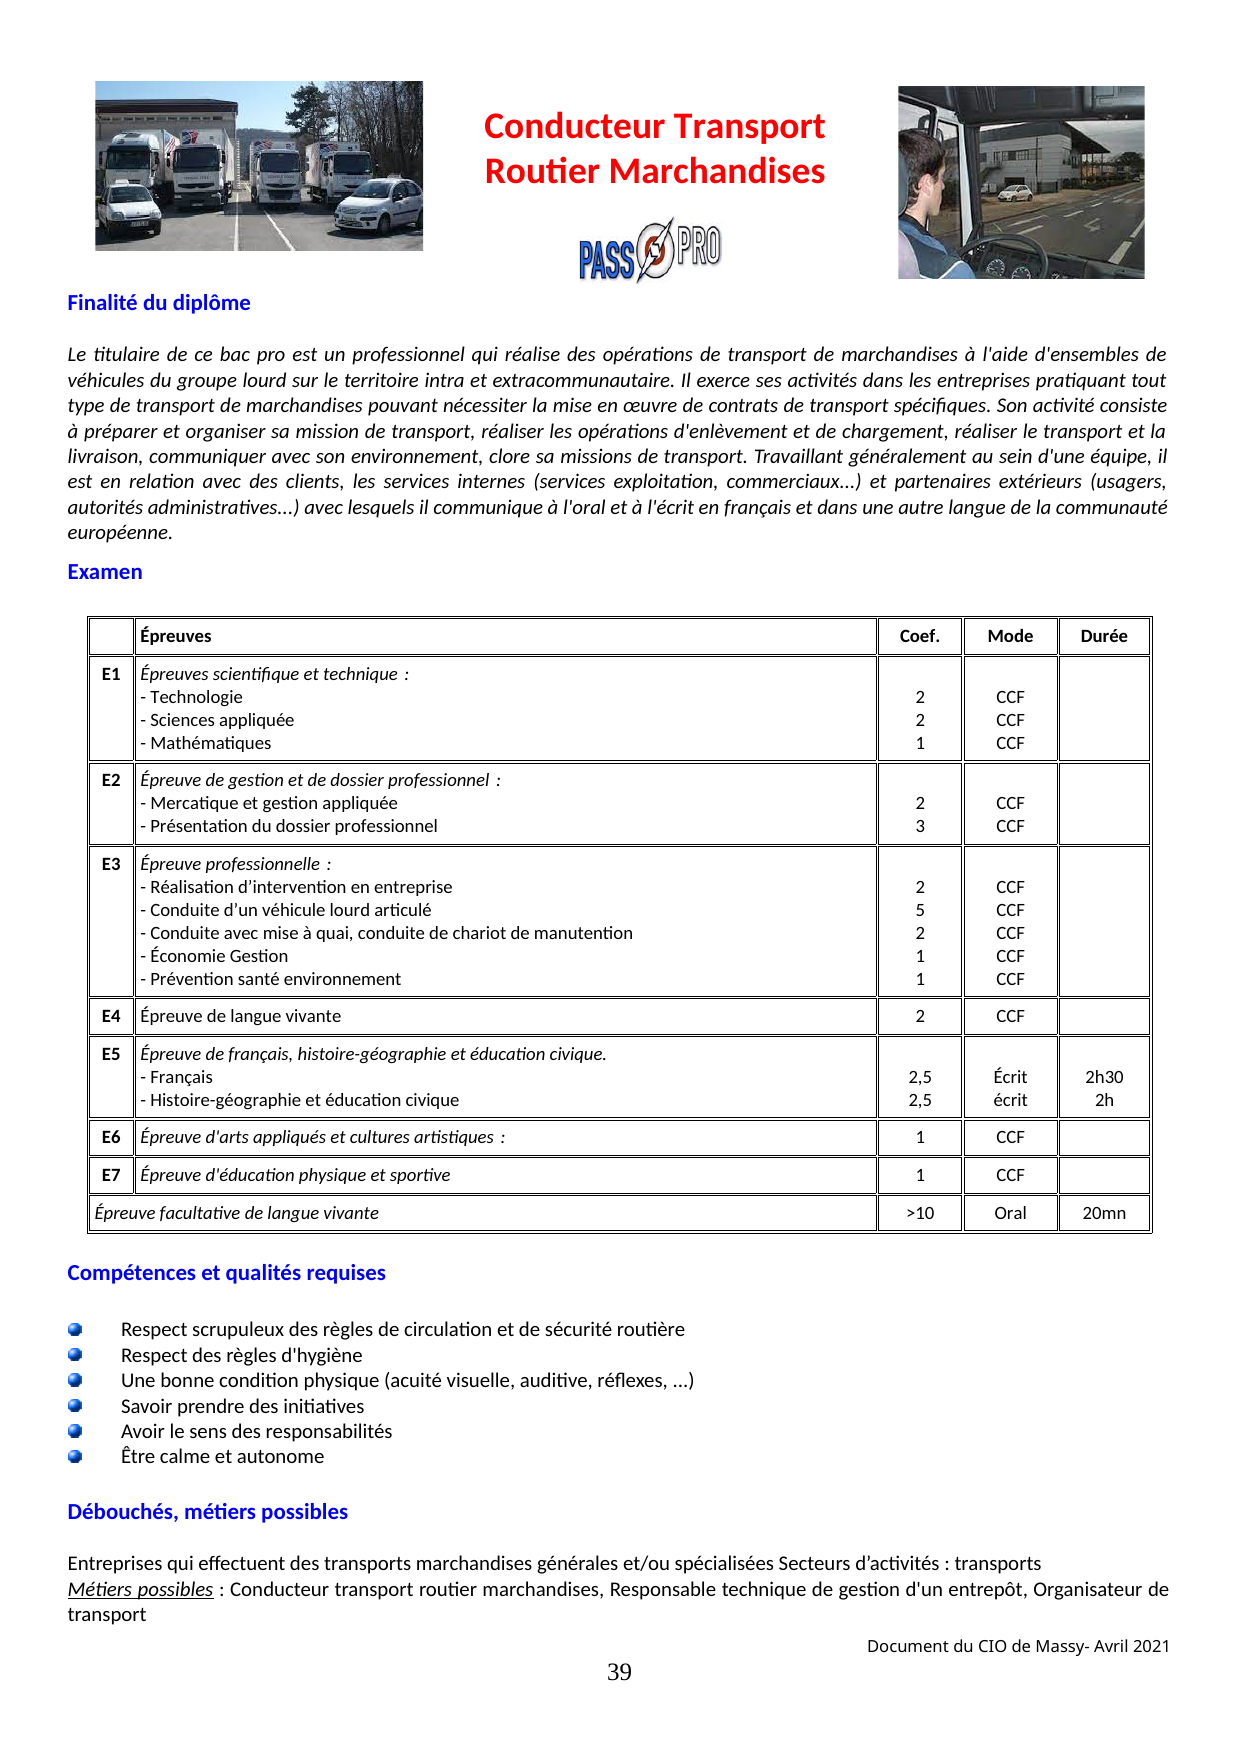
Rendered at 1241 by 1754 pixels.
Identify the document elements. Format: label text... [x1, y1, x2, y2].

table_cell E1 [90, 657, 133, 760]
table_cell Oral [965, 1196, 1057, 1230]
table_cell E7 [90, 1158, 133, 1193]
table_cell CCF CCF [965, 764, 1057, 844]
table_cell [1060, 1121, 1149, 1155]
table_cell E4 [90, 999, 133, 1034]
table_cell E3 [90, 847, 133, 996]
list Une bonne condition physique (acuité visuelle, auditive, réflexes, ...) [67, 1367, 1171, 1393]
table_cell CCF CCF CCF CCF CCF [965, 847, 1057, 996]
table_cell [1060, 999, 1149, 1034]
list Savoir prendre des initiatives [67, 1393, 1171, 1418]
text Métiers possibles : Conducteur transport routier marchandises, Responsable technique de gestion d'un entrepôt, Organisateur de transport [67, 1576, 1171, 1627]
table_cell 2 2 1 [879, 657, 961, 760]
table_cell CCF [965, 1121, 1057, 1155]
table_cell [1060, 847, 1149, 996]
subtitle Finalité du diplôme [67, 69, 1171, 316]
table_cell E6 [90, 1121, 133, 1155]
table_cell >10 [879, 1196, 961, 1230]
picture [95, 81, 424, 251]
table_header Mode [965, 619, 1057, 654]
text Le titulaire de ce bac pro est un professionnel qui réalise des opérations de transport de marchandises à l'aide d'ensembles de véhicules du groupe lourd sur le territoire intra et extracommunautaire. Il exerce ses activités dans les entreprises pratiquant tout type de transport de marchandises pouvant nécessiter la mise en œuvre de contrats de transport spécifiques. Son activité consiste à préparer et organiser sa mission de transport, réaliser les opérations d'enlèvement et de chargement, réaliser le transport et la livraison, communiquer avec son environnement, clore sa missions de transport. Travaillant généralement au sein d'une équipe, il est en relation avec des clients, les services internes (services exploitation, commerciaux...) et partenaires extérieurs (usagers, autorités administratives...) avec lesquels il communique à l'oral et à l'écrit en français et dans une autre langue de la communauté européenne. [67, 342, 1171, 545]
table_cell 2h30 2h [1060, 1037, 1149, 1117]
table_cell CCF CCF CCF [965, 657, 1057, 760]
table_cell [1060, 764, 1149, 844]
table_cell 2,5 2,5 [879, 1037, 961, 1117]
list Respect scrupuleux des règles de circulation et de sécurité routière [67, 1317, 1171, 1342]
picture [898, 86, 1145, 279]
table_cell Épreuve professionnelle : - Réalisation d’intervention en entreprise - Conduite d’un véhicule lourd articulé - Conduite avec mise à quai, conduite de chariot de manutention - Économie Gestion - Prévention santé environnement [136, 847, 876, 996]
table_cell 2 [879, 999, 961, 1034]
text Entreprises qui effectuent des transports marchandises générales et/ou spécialisées Secteurs d’activités : transports [67, 1551, 1171, 1576]
table_cell Épreuve de langue vivante [136, 999, 876, 1034]
table_cell CCF [965, 1158, 1057, 1193]
table_cell Épreuve de français, histoire-géographie et éducation civique. - Français - Histoire-géographie et éducation civique [136, 1037, 876, 1117]
text Compétences et qualités requises [67, 1258, 1171, 1286]
table_cell 2 5 2 1 1 [879, 847, 961, 996]
picture [68, 1323, 82, 1336]
table_cell 1 [879, 1158, 961, 1193]
table_cell Écrit écrit [965, 1037, 1057, 1117]
text Débouchés, métiers possibles [67, 1497, 1171, 1525]
table_cell E5 [90, 1037, 133, 1117]
picture [68, 1348, 82, 1361]
table_cell Épreuve de gestion et de dossier professionnel : - Mercatique et gestion appliquée - Présentation du dossier professionnel [136, 764, 876, 844]
text Examen [67, 557, 1171, 585]
table_cell Épreuve d'éducation physique et sportive [136, 1158, 876, 1193]
table_cell CCF [965, 999, 1057, 1034]
table_header [90, 619, 133, 654]
table_cell 1 [879, 1121, 961, 1155]
list Respect des règles d'hygiène [67, 1342, 1171, 1367]
list Être calme et autonome [67, 1444, 1171, 1469]
table_cell [1060, 657, 1149, 760]
table_cell Épreuve d'arts appliqués et cultures artistiques : [136, 1121, 876, 1155]
picture [568, 215, 734, 289]
table_cell 20mn [1060, 1196, 1149, 1230]
table_cell 2 3 [879, 764, 961, 844]
table_header Épreuves [136, 619, 876, 654]
table_cell E2 [90, 764, 133, 844]
picture [68, 1450, 82, 1463]
picture [68, 1399, 82, 1412]
table_cell [1060, 1158, 1149, 1193]
table_header Coef. [879, 619, 961, 654]
table_header Durée [1060, 619, 1149, 654]
table_cell Épreuves scientifique et technique : - Technologie - Sciences appliquée - Mathématiques [136, 657, 876, 760]
picture [68, 1424, 82, 1438]
picture [68, 1373, 82, 1387]
list Avoir le sens des responsabilités [67, 1418, 1171, 1444]
table_cell Épreuve facultative de langue vivante [90, 1196, 876, 1230]
